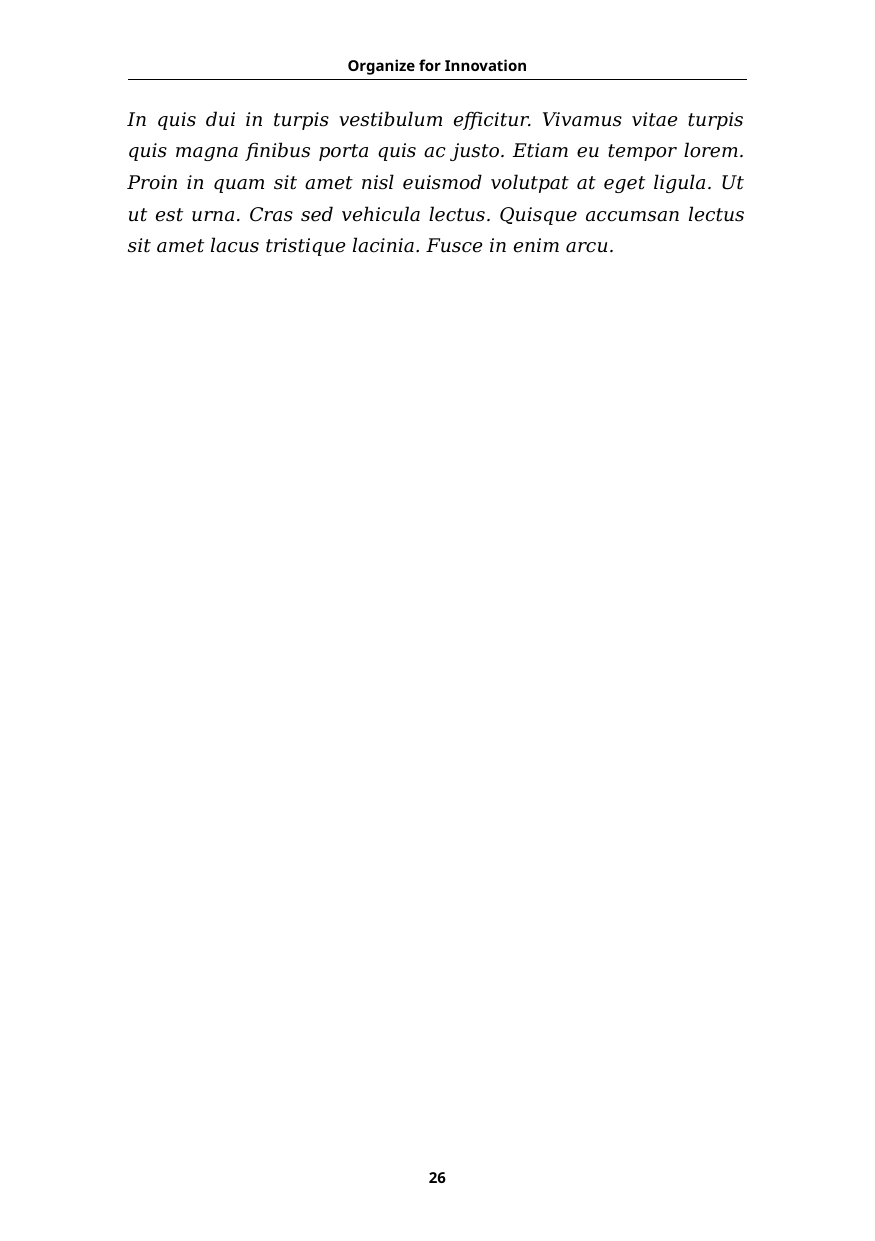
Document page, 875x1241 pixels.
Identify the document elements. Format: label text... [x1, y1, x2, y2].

text In quis dui in turpis vestibulum efficitur. Vivamus vitae turpis quis magna finibus porta quis ac justo. Etiam eu tempor lorem. Proin in quam sit amet nisl euismod volutpat at eget ligula. Ut ut est urna. Cras sed vehicula lectus. Quisque accumsan lectus sit amet lacus tristique lacinia. Fusce in enim arcu. [127, 109, 747, 257]
